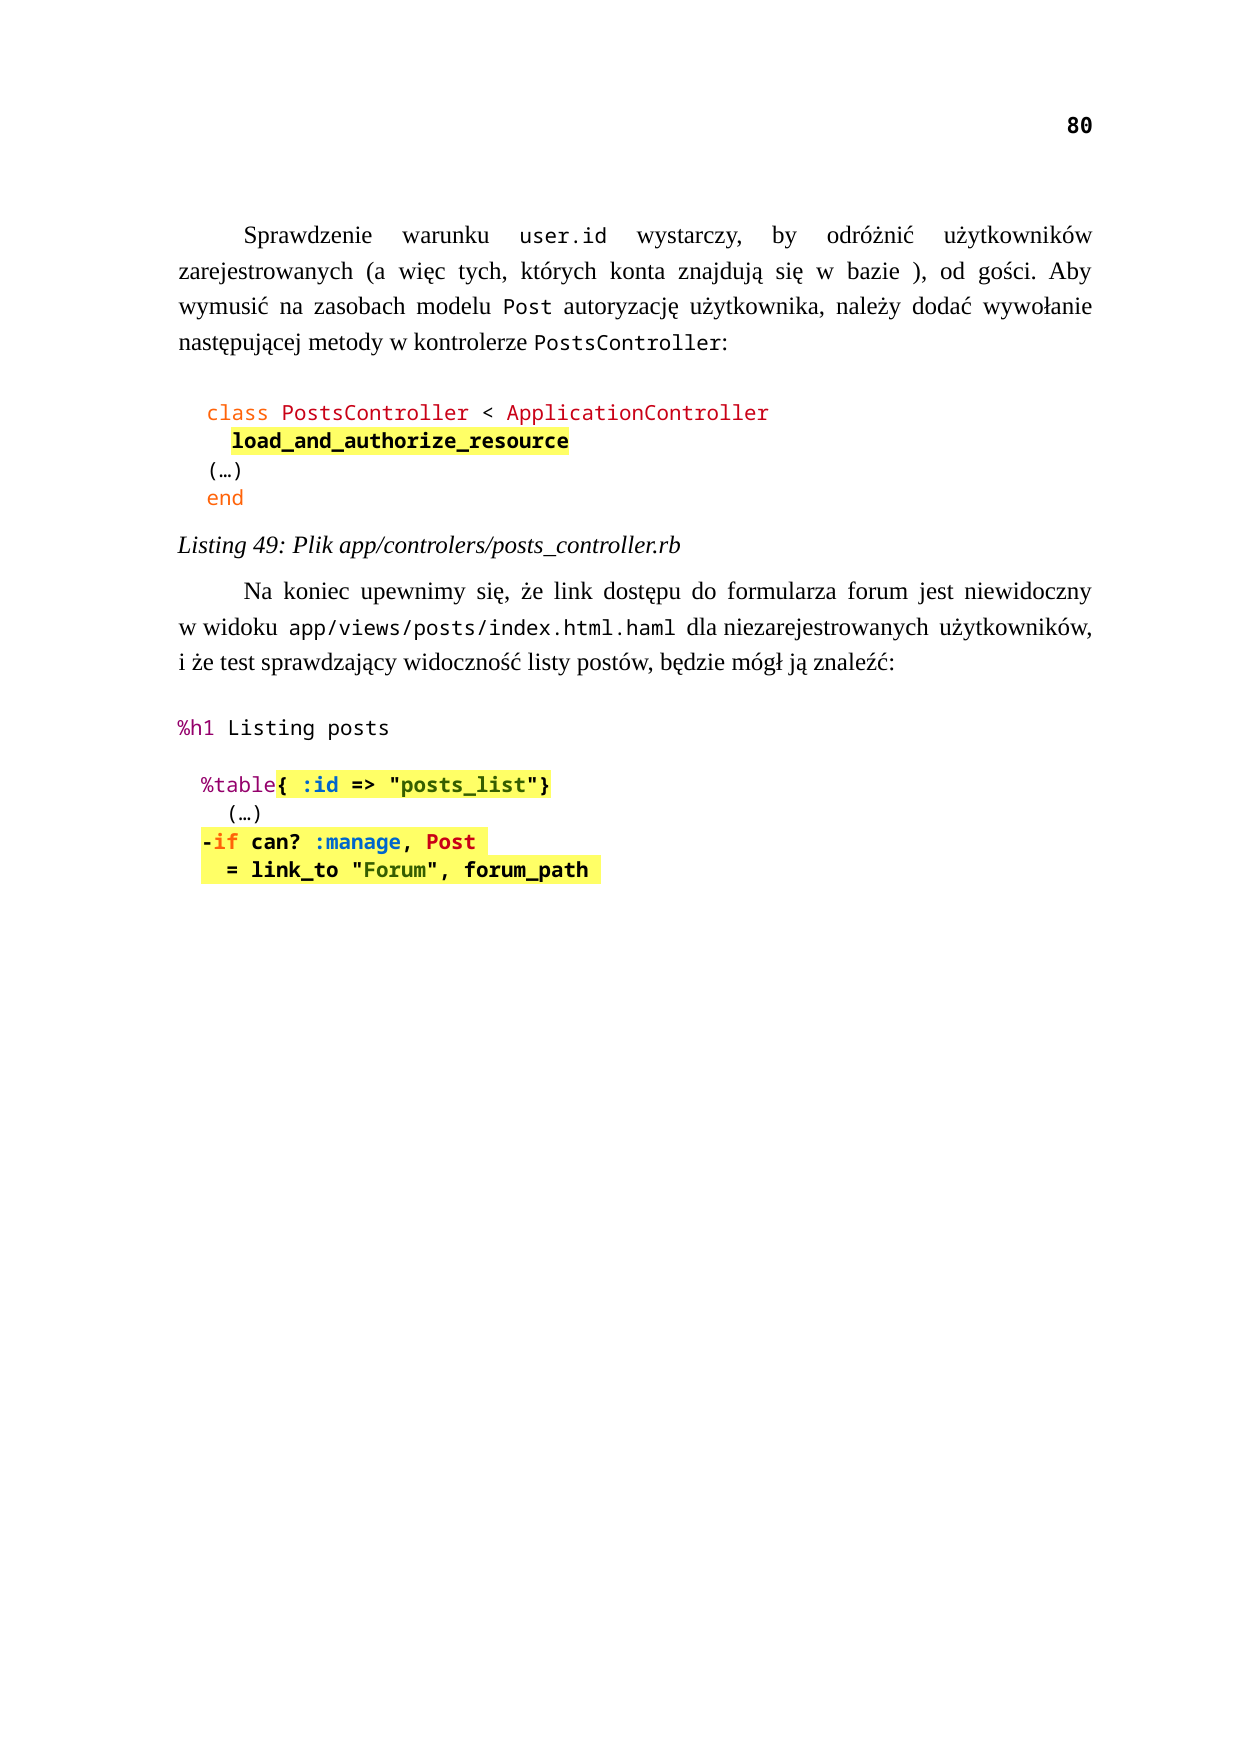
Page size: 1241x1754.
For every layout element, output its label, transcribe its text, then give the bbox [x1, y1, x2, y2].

list Listing 49: Plik app/controlers/posts_controller.rb [177, 530, 1093, 559]
text -if can? :manage, Post [189, 827, 1093, 855]
text Na koniec upewnimy się, że link dostępu do formularza forum jest niewidoczny w widoku app/views/posts/index.html.haml dla niezarejestrowanych użytkowników, i że test sprawdzający widoczność listy postów, będzie mógł ją znaleźć: [178, 571, 1093, 678]
text %table{ :id => "posts_list"} [189, 770, 1093, 798]
text = link_to "Forum", forum_path [189, 855, 1093, 884]
table_header class PostsController < ApplicationController load_and_authorize_resource (…) end [177, 393, 1093, 518]
text Sprawdzenie warunku user.id wystarczy, by odróżnić użytkowników zarejestrowanych (a więc tych, których konta znajdują się w bazie ), od gości. Aby wymusić na zasobach modelu Post autoryzację użytkownika, należy dodać wywołanie następującej metody w kontrolerze PostsController: [178, 215, 1093, 357]
text %h1 Listing posts [177, 713, 1093, 741]
text (…) [189, 798, 1093, 827]
